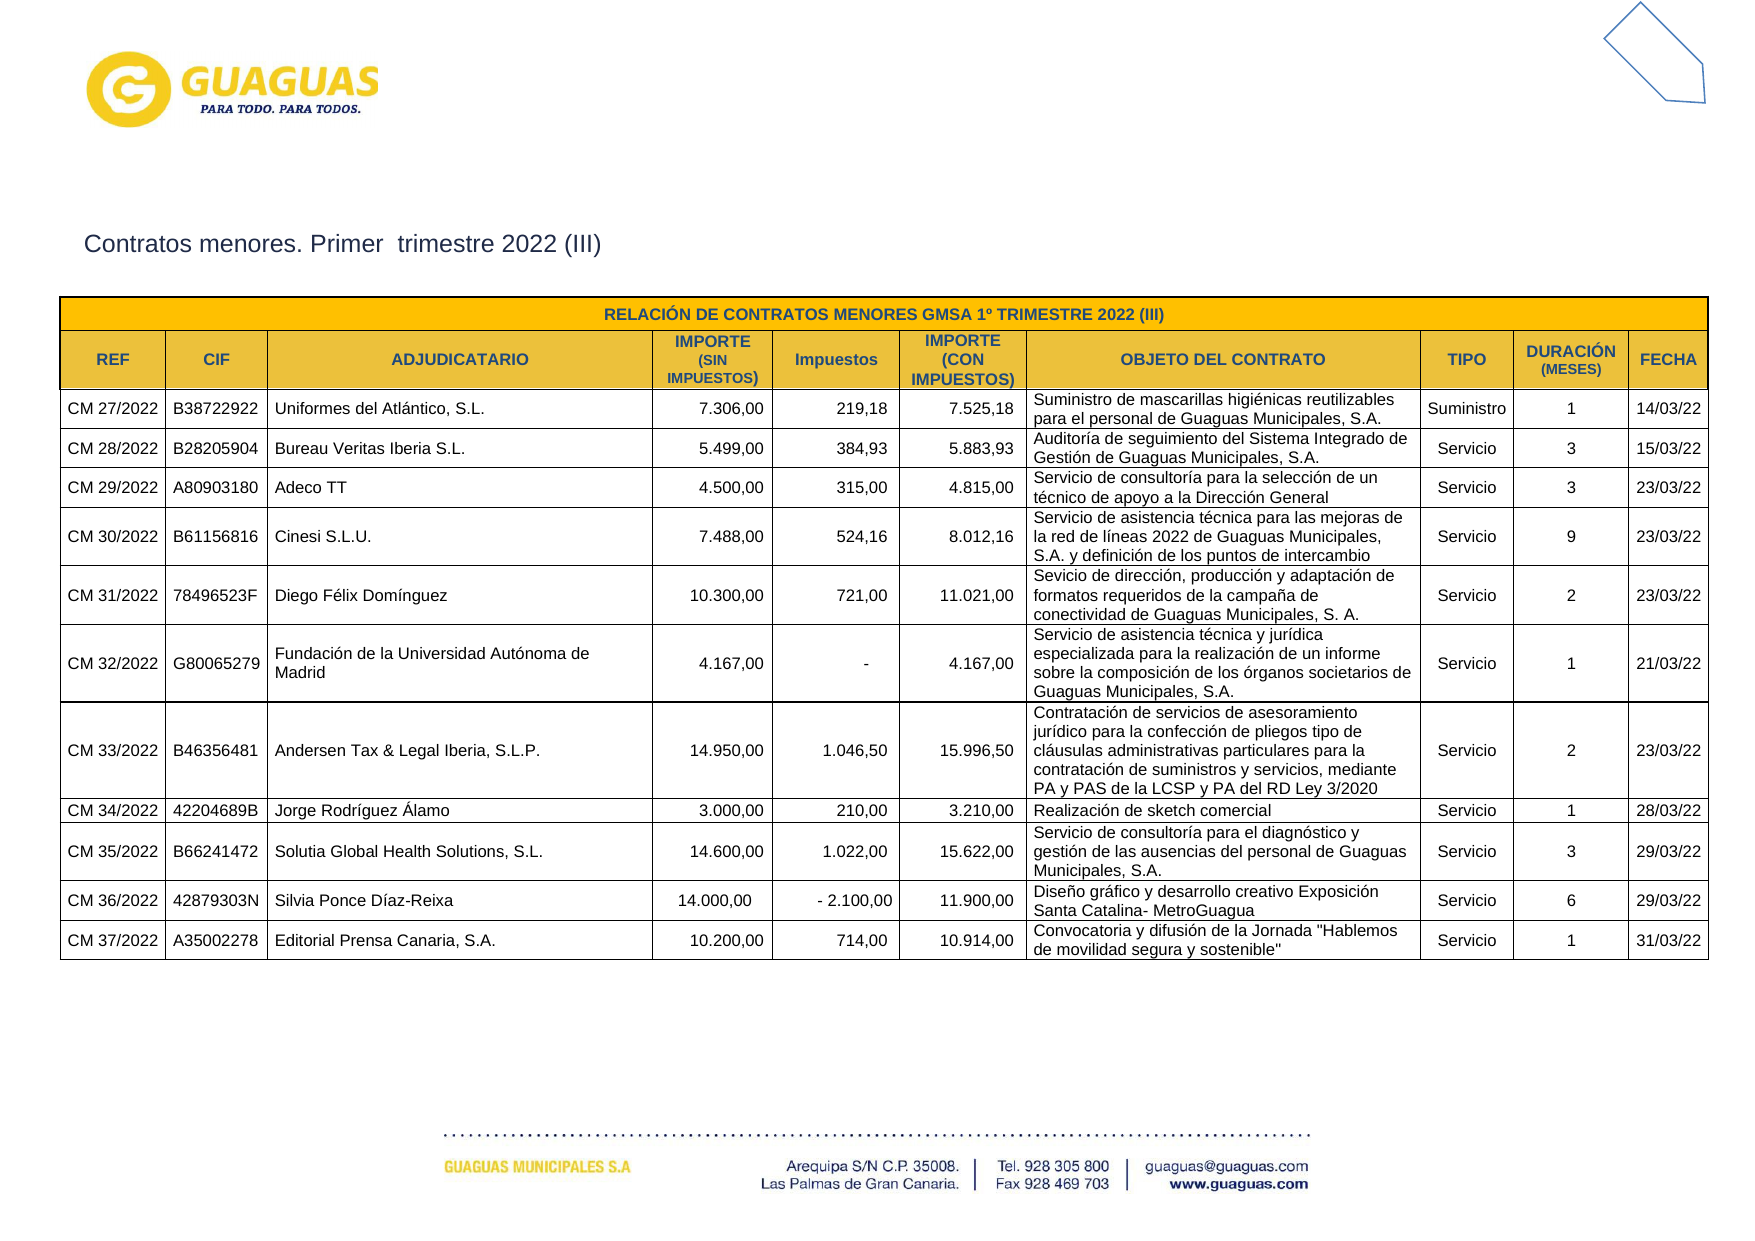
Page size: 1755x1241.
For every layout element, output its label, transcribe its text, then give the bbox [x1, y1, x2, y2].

table_cell 28/03/22 [1629, 799, 1708, 822]
table_cell 8.012,16 [900, 508, 1026, 565]
table_cell 14/03/22 [1629, 390, 1708, 428]
table_cell 23/03/22 [1629, 468, 1708, 507]
table_cell 1 [1514, 390, 1628, 428]
table_cell Servicio [1421, 508, 1513, 565]
table_cell 31/03/22 [1629, 921, 1708, 959]
table_cell 9 [1514, 508, 1628, 565]
table_cell B61156816 [166, 508, 267, 565]
table_cell Auditoría de seguimiento del Sistema Integrado de Gestión de Guaguas Municipales, S.A. [1027, 429, 1420, 467]
table_cell OBJETO DEL CONTRATO [1027, 331, 1420, 388]
table_cell 1 [1514, 799, 1628, 822]
table_cell 2 [1514, 703, 1628, 798]
table_cell Diego Félix Domínguez [268, 566, 652, 624]
table_cell 10.914,00 [900, 921, 1026, 959]
table_cell 4.167,00 [653, 625, 772, 701]
table_cell Servicio [1421, 921, 1513, 959]
table_cell REF [61, 331, 165, 388]
table_cell CM 37/2022 [61, 921, 165, 959]
table_cell 15.996,50 [900, 703, 1026, 798]
table_cell TIPO [1421, 331, 1513, 388]
table_cell 10.200,00 [653, 921, 772, 959]
table_cell Editorial Prensa Canaria, S.A. [268, 921, 652, 959]
table_cell - [773, 625, 899, 701]
table_cell 14.000,00 [653, 881, 772, 920]
table_cell B66241472 [166, 823, 267, 880]
table_cell 29/03/22 [1629, 823, 1708, 880]
table_cell 23/03/22 [1629, 508, 1708, 565]
table_cell 315,00 [773, 468, 899, 507]
table_cell Servicio [1421, 799, 1513, 822]
table_cell 4.500,00 [653, 468, 772, 507]
table_cell Servicio [1421, 566, 1513, 624]
table_cell 1.046,50 [773, 703, 899, 798]
table_cell 1.022,00 [773, 823, 899, 880]
table_cell FECHA [1629, 331, 1707, 388]
table_cell 3 [1514, 429, 1628, 467]
table_cell 14.950,00 [653, 703, 772, 798]
text Contratos menores. Primer trimestre 2022 (III) [84, 229, 1694, 258]
table_cell 721,00 [773, 566, 899, 624]
table_cell 7.306,00 [653, 390, 772, 428]
table_cell 42879303N [166, 881, 267, 920]
table_cell 11.021,00 [900, 566, 1026, 624]
table_cell Cinesi S.L.U. [268, 508, 652, 565]
table_cell A80903180 [166, 468, 267, 507]
table_cell 384,93 [773, 429, 899, 467]
table_cell Servicio de consultoría para el diagnóstico y gestión de las ausencias del personal de Guaguas Municipales, S.A. [1027, 823, 1420, 880]
table_cell B38722922 [166, 390, 267, 428]
table_cell IMPORTE (CON IMPUESTOS) [900, 331, 1026, 388]
table_cell 78496523F [166, 566, 267, 624]
table_cell 4.815,00 [900, 468, 1026, 507]
table_cell Servicio de asistencia técnica y jurídica especializada para la realización de un informe sobre la composición de los órganos societarios de Guaguas Municipales, S.A. [1027, 625, 1420, 701]
table_cell CM 32/2022 [61, 625, 165, 701]
table_cell Fundación de la Universidad Autónoma de Madrid [268, 625, 652, 701]
table_cell CM 35/2022 [61, 823, 165, 880]
table_cell CM 30/2022 [61, 508, 165, 565]
table_cell 4.167,00 [900, 625, 1026, 701]
table_cell CM 36/2022 [61, 881, 165, 920]
table_cell CM 29/2022 [61, 468, 165, 507]
table_cell Silvia Ponce Díaz-Reixa [268, 881, 652, 920]
table_cell Servicio [1421, 823, 1513, 880]
table_cell CM 28/2022 [61, 429, 165, 467]
table_cell Servicio [1421, 625, 1513, 701]
table_cell CM 31/2022 [61, 566, 165, 624]
table_cell ADJUDICATARIO [268, 331, 652, 388]
table_cell 3.000,00 [653, 799, 772, 822]
table_cell CM 27/2022 [61, 390, 165, 428]
table_cell 1 [1514, 625, 1628, 701]
table_cell 3 [1514, 468, 1628, 507]
table_cell Convocatoria y difusión de la Jornada "Hablemos de movilidad segura y sostenible" [1027, 921, 1420, 959]
table_cell 42204689B [166, 799, 267, 822]
table_cell Servicio [1421, 881, 1513, 920]
table_cell 6 [1514, 881, 1628, 920]
table_cell Bureau Veritas Iberia S.L. [268, 429, 652, 467]
table_cell 11.900,00 [900, 881, 1026, 920]
table_cell 1 [1514, 921, 1628, 959]
table_cell Diseño gráfico y desarrollo creativo Exposición Santa Catalina- MetroGuagua [1027, 881, 1420, 920]
table_cell 15.622,00 [900, 823, 1026, 880]
table_cell Servicio [1421, 429, 1513, 467]
table_cell Andersen Tax & Legal Iberia, S.L.P. [268, 703, 652, 798]
table_cell - 2.100,00 [773, 881, 899, 920]
table_cell 219,18 [773, 390, 899, 428]
table_cell Servicio de asistencia técnica para las mejoras de la red de líneas 2022 de Guaguas Municipales, S.A. y definición de los puntos de intercambio [1027, 508, 1420, 565]
table_cell Servicio [1421, 468, 1513, 507]
table_cell 15/03/22 [1629, 429, 1708, 467]
table_cell 21/03/22 [1629, 625, 1708, 701]
table_cell 29/03/22 [1629, 881, 1708, 920]
table_cell 210,00 [773, 799, 899, 822]
table_cell CM 33/2022 [61, 703, 165, 798]
table_cell 714,00 [773, 921, 899, 959]
table_cell 7.525,18 [900, 390, 1026, 428]
table_cell 5.499,00 [653, 429, 772, 467]
table_cell Impuestos [773, 331, 899, 388]
table_cell Realización de sketch comercial [1027, 799, 1420, 822]
table_header RELACIÓN DE CONTRATOS MENORES GMSA 1º TRIMESTRE 2022 (III) [61, 298, 1707, 330]
table_cell Suministro [1421, 390, 1513, 428]
table_cell Servicio de consultoría para la selección de un técnico de apoyo a la Dirección General [1027, 468, 1420, 507]
table_cell IMPORTE (SIN IMPUESTOS) [653, 331, 772, 388]
table_cell 14.600,00 [653, 823, 772, 880]
table_cell 5.883,93 [900, 429, 1026, 467]
table_cell Servicio [1421, 703, 1513, 798]
table_cell DURACIÓN (MESES) [1514, 331, 1628, 388]
table_cell 524,16 [773, 508, 899, 565]
table_cell Adeco TT [268, 468, 652, 507]
table_cell Uniformes del Atlántico, S.L. [268, 390, 652, 428]
table_cell B46356481 [166, 703, 267, 798]
table_cell G80065279 [166, 625, 267, 701]
table_cell 2 [1514, 566, 1628, 624]
table_cell B28205904 [166, 429, 267, 467]
table_cell 10.300,00 [653, 566, 772, 624]
table_cell 23/03/22 [1629, 703, 1708, 798]
table_cell A35002278 [166, 921, 267, 959]
table_cell Sevicio de dirección, producción y adaptación de formatos requeridos de la campaña de conectividad de Guaguas Municipales, S. A. [1027, 566, 1420, 624]
table_cell Jorge Rodríguez Álamo [268, 799, 652, 822]
table_cell 23/03/22 [1629, 566, 1708, 624]
table_cell CM 34/2022 [61, 799, 165, 822]
table_cell CIF [166, 331, 267, 388]
table_cell 3.210,00 [900, 799, 1026, 822]
table_cell 3 [1514, 823, 1628, 880]
table_cell Contratación de servicios de asesoramiento jurídico para la confección de pliegos tipo de cláusulas administrativas particulares para la contratación de suministros y servicios, mediante PA y PAS de la LCSP y PA del RD Ley 3/2020 [1027, 703, 1420, 798]
table_cell Solutia Global Health Solutions, S.L. [268, 823, 652, 880]
table_cell 7.488,00 [653, 508, 772, 565]
table_cell Suministro de mascarillas higiénicas reutilizables para el personal de Guaguas Municipales, S.A. [1027, 390, 1420, 428]
